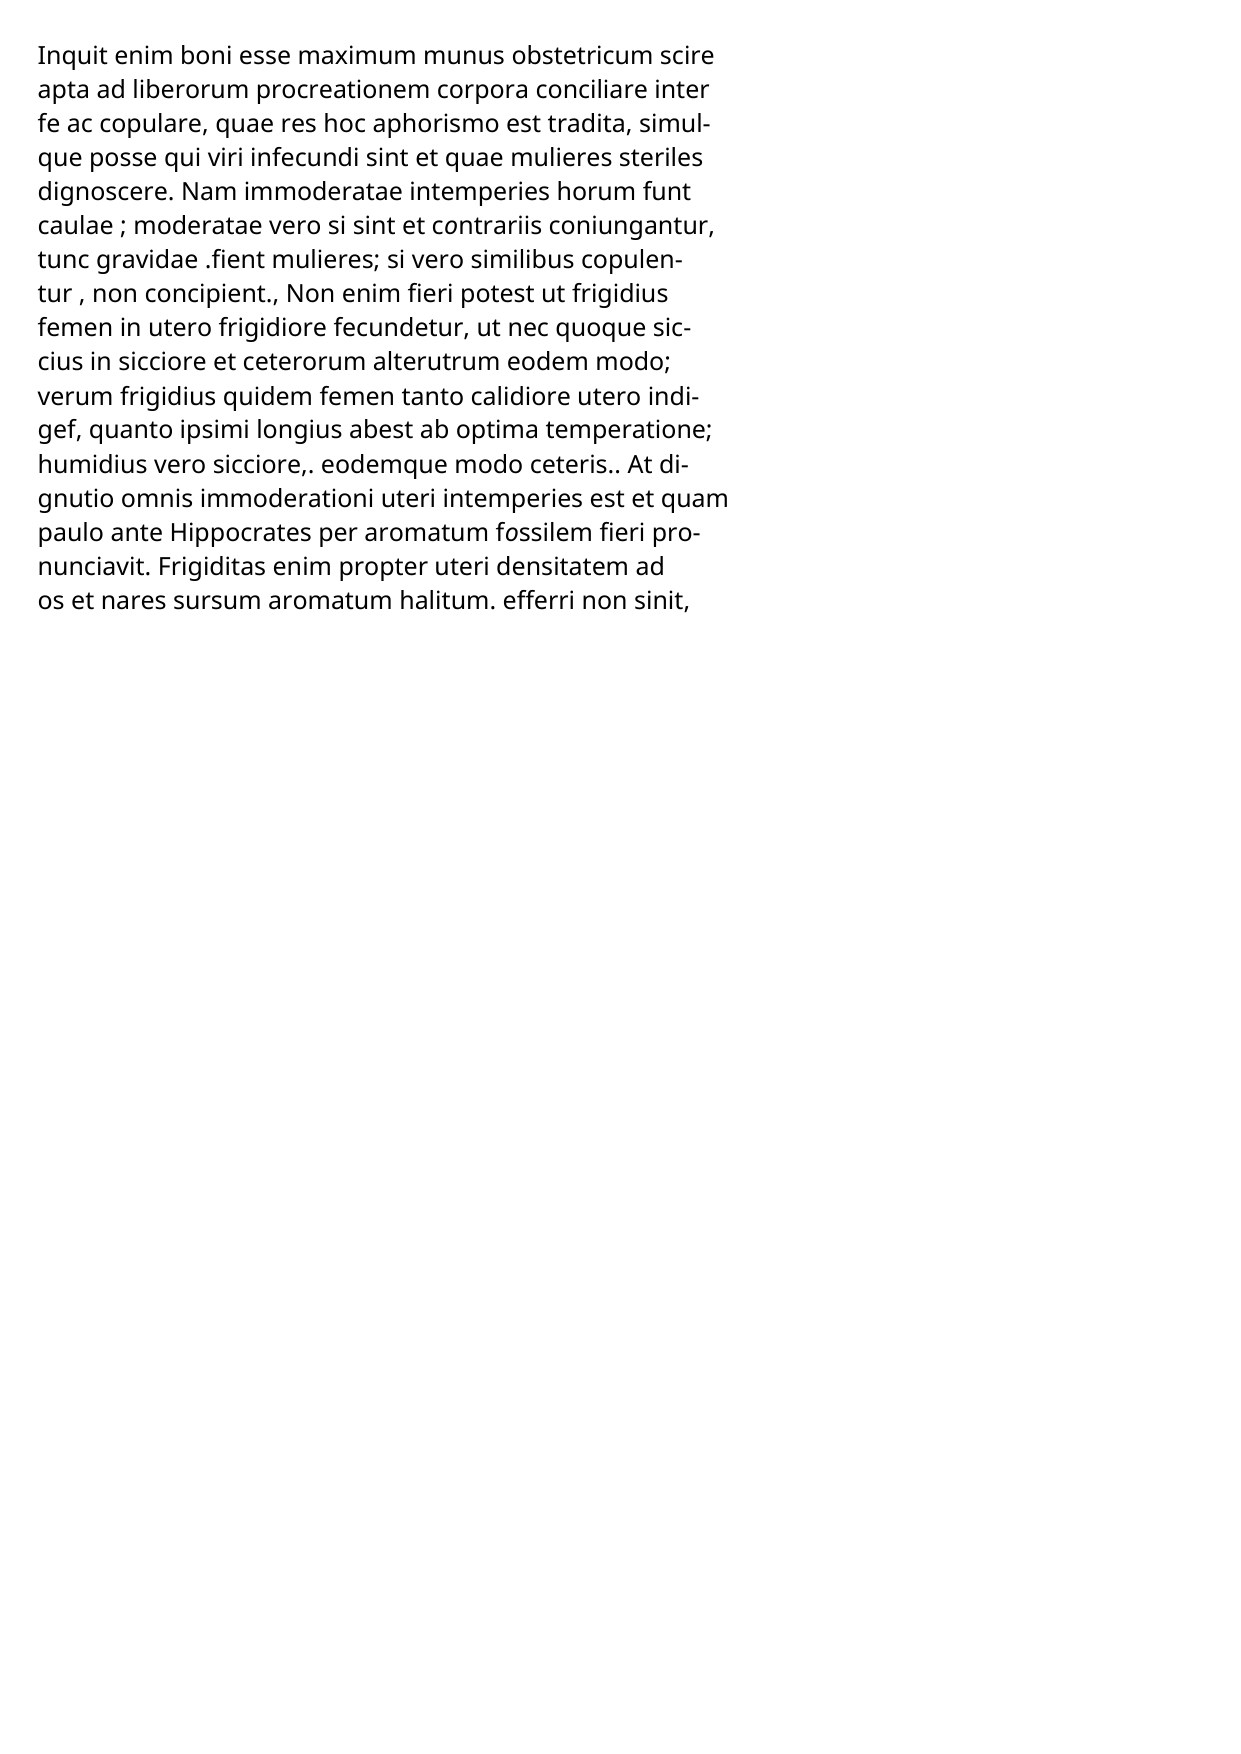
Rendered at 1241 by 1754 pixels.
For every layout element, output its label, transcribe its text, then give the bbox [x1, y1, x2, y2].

text Inquit enim boni esse maximum munus obstetricum scire apta ad liberorum procreationem corpora conciliare inter fe ac copulare, quae res hoc aphorismo est tradita, simul- que posse qui viri infecundi sint et quae mulieres steriles dignoscere. Nam immoderatae intemperies horum funt caulae ; moderatae vero si sint et contrariis coniungantur, tunc gravidae .fient mulieres; si vero similibus copulen- tur , non concipient., Non enim fieri potest ut frigidius femen in utero frigidiore fecundetur, ut nec quoque sic- cius in sicciore et ceterorum alterutrum eodem modo; verum frigidius quidem femen tanto calidiore utero indi- gef, quanto ipsimi longius abest ab optima temperatione; humidius vero sicciore,. eodemque modo ceteris.. At di- gnutio omnis immoderationi uteri intemperies est et quam paulo ante Hippocrates per aromatum fossilem fieri pro- nunciavit. Frigiditas enim propter uteri densitatem ad os et nares sursum aromatum halitum. efferri non sinit, [37, 37, 1203, 617]
